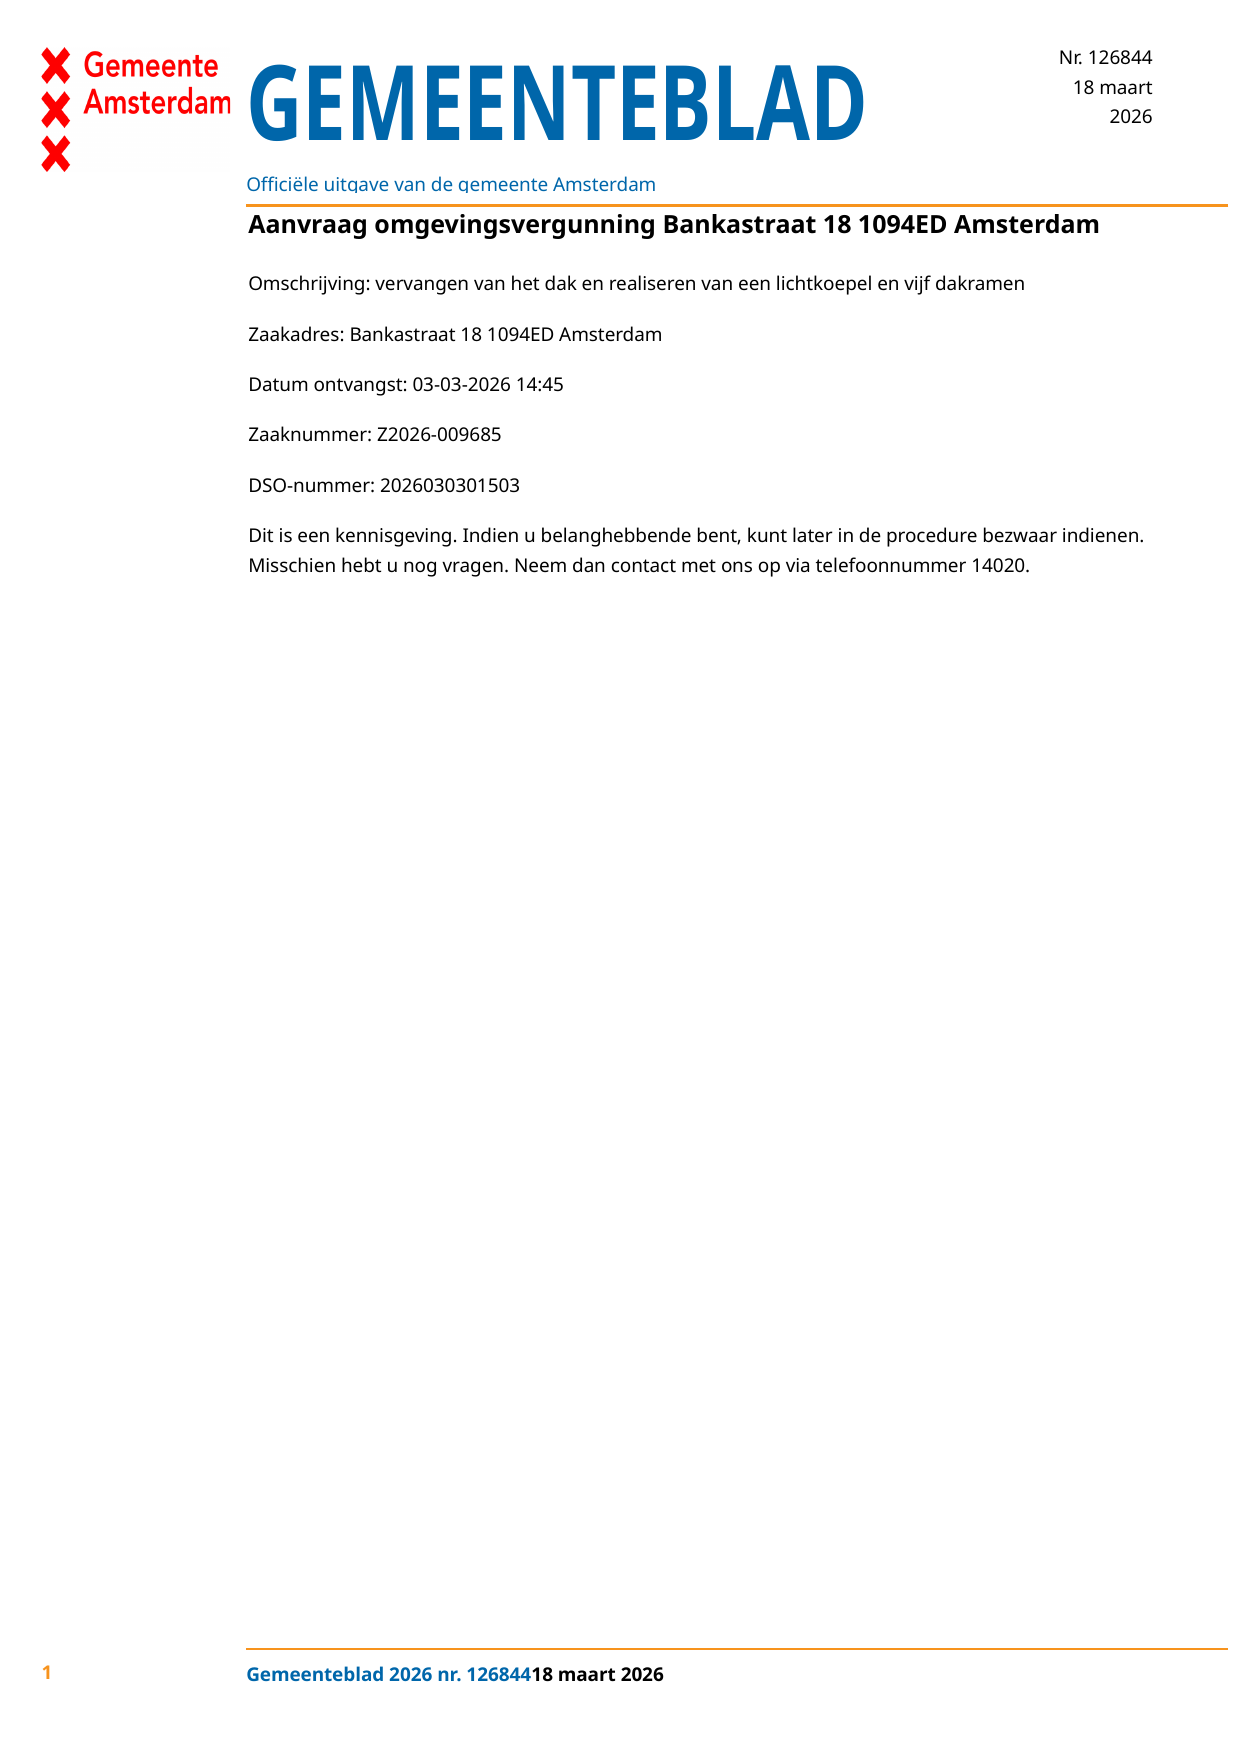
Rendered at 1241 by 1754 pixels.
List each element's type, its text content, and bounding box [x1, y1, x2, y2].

text Datum ontvangst: 03-03-2026 14:45 [248, 371, 1152, 397]
picture [41, 47, 231, 172]
text Zaakadres: Bankastraat 18 1094ED Amsterdam [248, 321, 1152, 346]
text Omschrijving: vervangen van het dak en realiseren van een lichtkoepel en vijf dakramen [248, 270, 1152, 296]
text DSO-nummer: 2026030301503 [248, 472, 1152, 498]
text Zaaknummer: Z2026-009685 [248, 422, 1152, 447]
text Dit is een kennisgeving. Indien u belanghebbende bent, kunt later in de procedure bezwaar indienen. Misschien hebt u nog vragen. Neem dan contact met ons op via telefoonnummer 14020. [248, 522, 1152, 578]
text Aanvraag omgevingsvergunning Bankastraat 18 1094ED Amsterdam [248, 207, 1152, 241]
